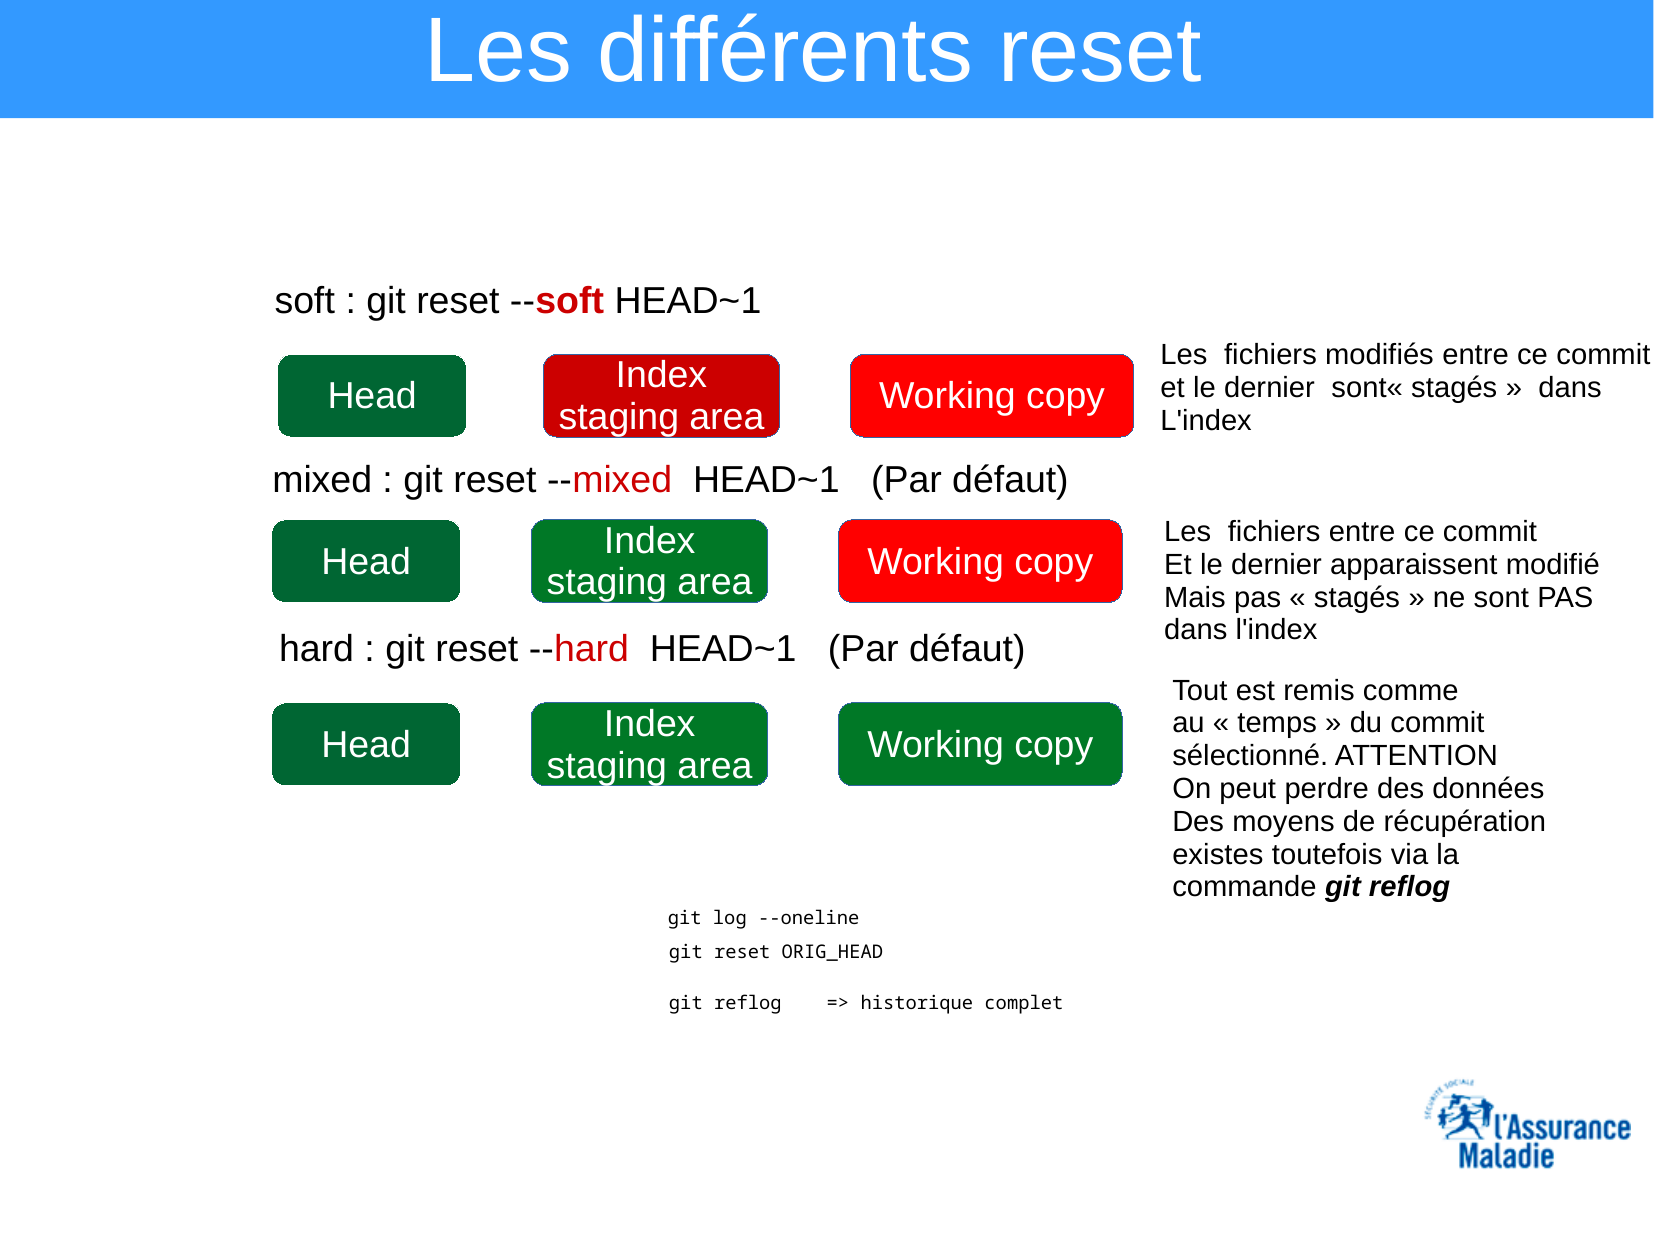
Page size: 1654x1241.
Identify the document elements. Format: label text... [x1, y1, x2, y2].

title Les différents reset [0, 0, 1654, 119]
text_box Tout est remis comme au « temps » du commit sélectionné. ATTENTION On peut perdre des données Des moyens de récupération existes toutefois via la commande git reflog [1157, 666, 1595, 995]
text_box Index staging area [531, 702, 768, 786]
text_box Working copy [838, 519, 1123, 603]
text_box Index staging area [543, 354, 780, 438]
text_box soft : git reset --soft HEAD~1 [259, 271, 777, 329]
text_box Les fichiers entre ce commit Et le dernier apparaissent modifié Mais pas « stagés » ne sont PAS dans l'index [1149, 507, 1618, 654]
text_box Les fichiers modifiés entre ce commit et le dernier sont« stagés » dans L'index [1145, 330, 1654, 444]
text_box Working copy [838, 702, 1123, 786]
text_box Working copy [850, 354, 1134, 438]
text_box git log --oneline [641, 897, 875, 932]
text_box Head [271, 702, 461, 786]
picture [1403, 1075, 1631, 1170]
text_box mixed : git reset --mixed HEAD~1 (Par défaut) [257, 451, 1085, 508]
text_box hard : git reset --hard HEAD~1 (Par défaut) [264, 620, 1041, 677]
text_box Index staging area [531, 519, 768, 603]
text_box Head [271, 519, 461, 603]
text_box Head [277, 354, 467, 438]
text_box git reset ORIG_HEAD git reflog => historique complet [654, 931, 1146, 1022]
